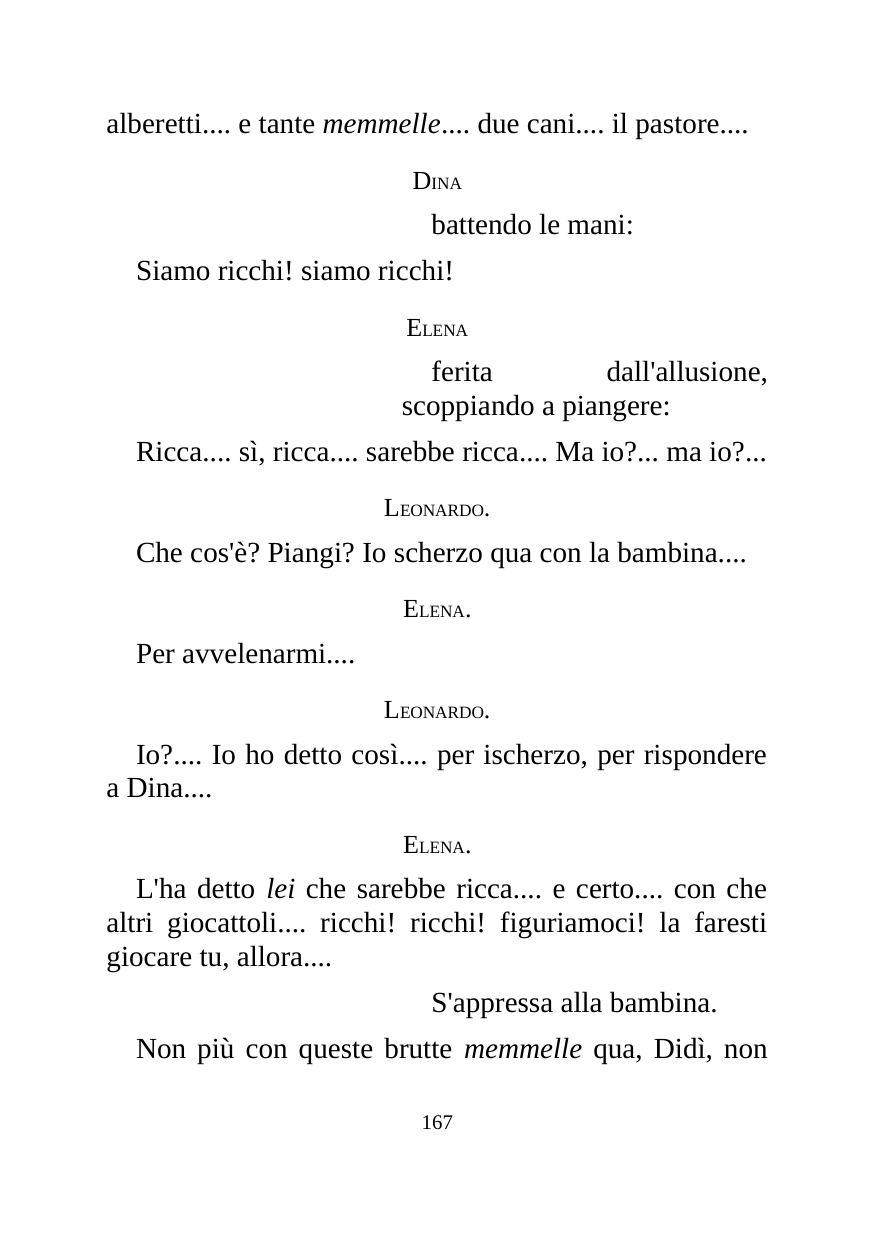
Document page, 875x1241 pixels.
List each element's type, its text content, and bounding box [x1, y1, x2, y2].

text Ricca.... sì, ricca.... sarebbe ricca.... Ma io?... ma io?... [106, 434, 768, 467]
text alberetti.... e tante memmelle.... due cani.... il pastore.... [106, 106, 768, 140]
text Elena [106, 312, 768, 342]
text Che cos'è? Piangi? Io scherzo qua con la bambina.... [106, 535, 768, 568]
text L'ha detto lei che sarebbe ricca.... e certo.... con che altri giocattoli.... ricchi! ricchi! figuriamoci! la faresti giocare tu, allora.... [106, 872, 768, 972]
text Leonardo. [106, 694, 768, 724]
text Non più con queste brutte memmelle qua, Didì, non [106, 1031, 768, 1064]
text ferita dall'allusione, scoppiando a piangere: [402, 354, 768, 421]
text Dina [106, 165, 768, 195]
text Per avvelenarmi.... [106, 636, 768, 669]
text battendo le mani: [402, 207, 768, 241]
text Elena. [106, 829, 768, 859]
text Io?.... Io ho detto così.... per ischerzo, per rispondere a Dina.... [106, 737, 768, 804]
text Siamo ricchi! siamo ricchi! [106, 253, 768, 287]
text S'appressa alla bambina. [402, 985, 768, 1018]
text Leonardo. [106, 492, 768, 522]
text Elena. [106, 593, 768, 623]
